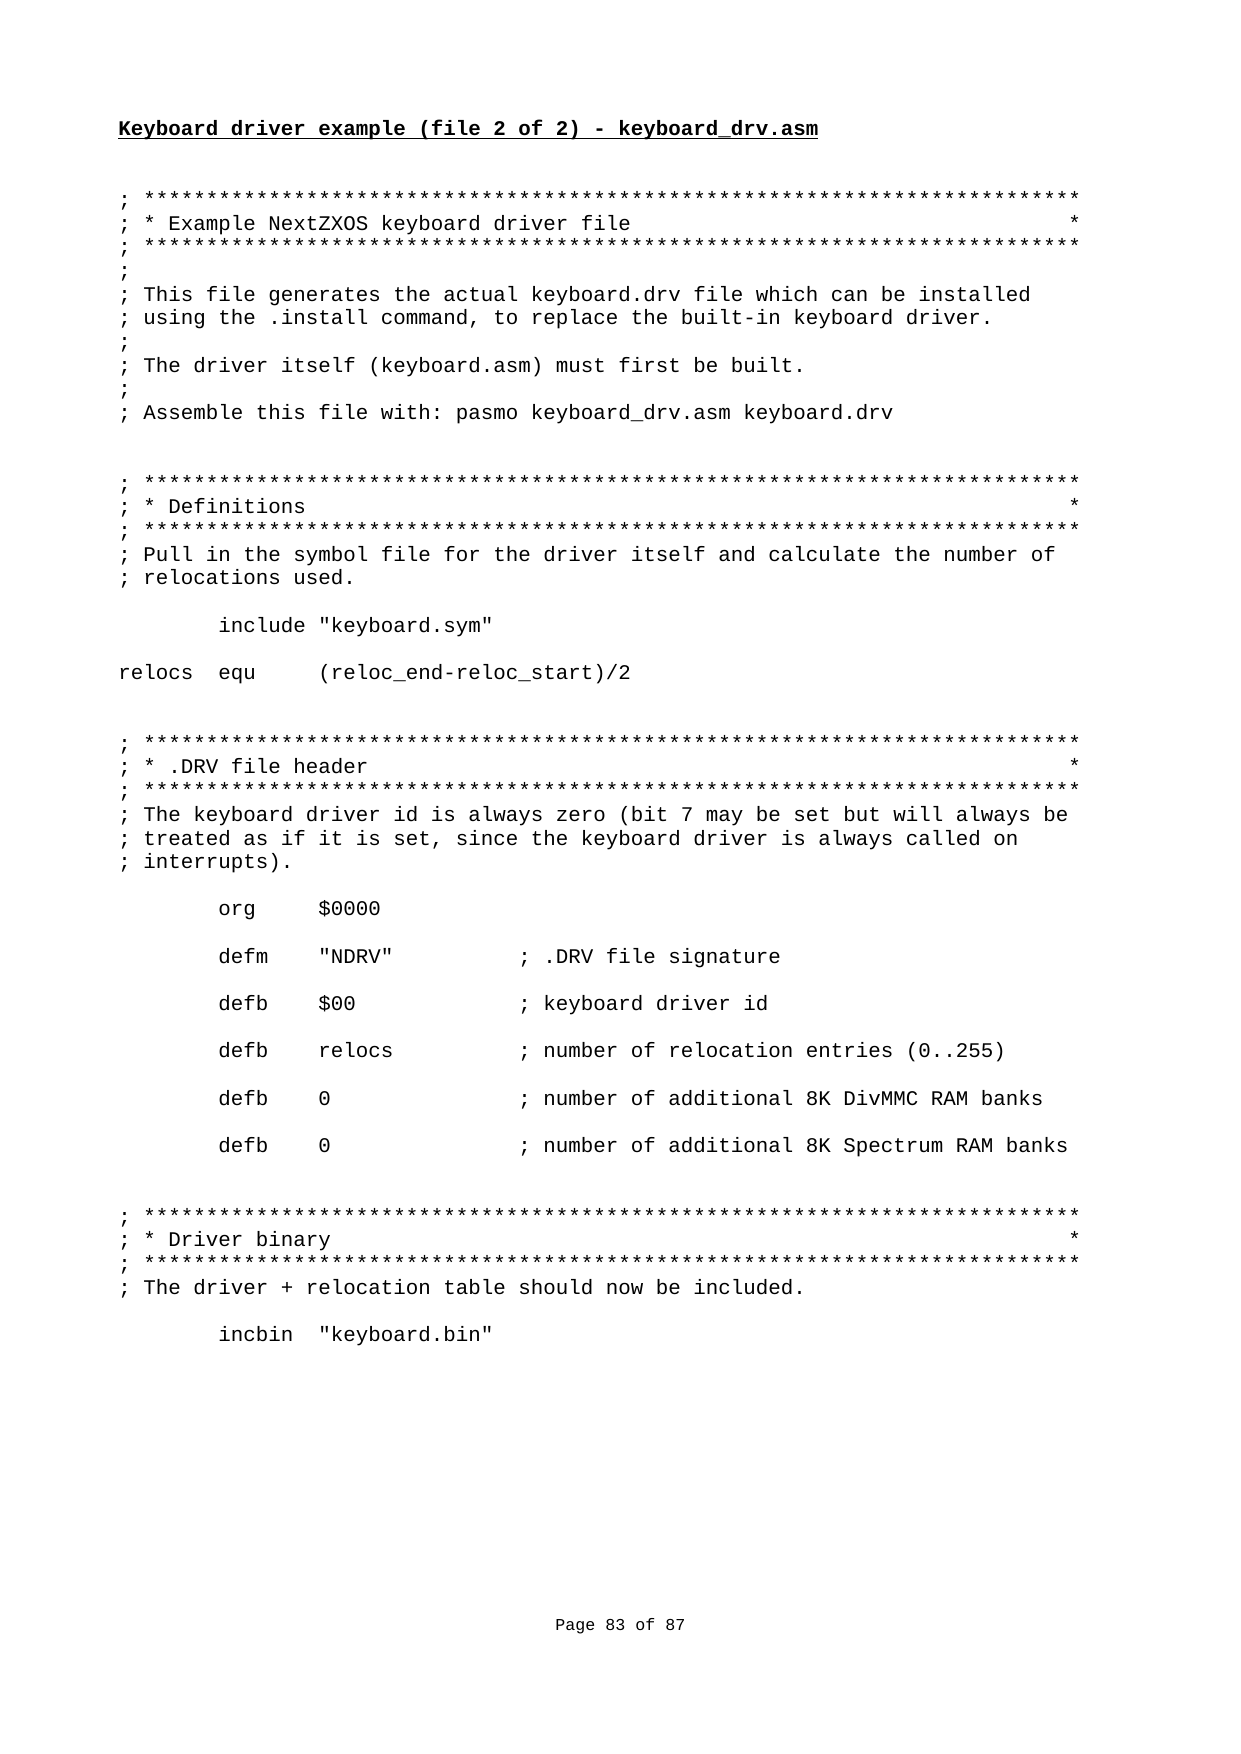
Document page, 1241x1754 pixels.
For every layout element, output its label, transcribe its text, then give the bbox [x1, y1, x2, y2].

text ; The driver + relocation table should now be included. [118, 1277, 1122, 1300]
text ; *************************************************************************** [118, 189, 1122, 213]
text ; [118, 378, 1122, 402]
text ; * Definitions * [118, 496, 1122, 520]
text defb relocs ; number of relocation entries (0..255) [118, 1040, 1122, 1064]
text include "keyboard.sym" [118, 615, 1122, 638]
text ; *************************************************************************** [118, 236, 1122, 260]
text defb $00 ; keyboard driver id [118, 993, 1122, 1017]
text ; *************************************************************************** [118, 733, 1122, 757]
text org $0000 [118, 898, 1122, 922]
text ; relocations used. [118, 567, 1122, 591]
text defm "NDRV" ; .DRV file signature [118, 946, 1122, 969]
text incbin "keyboard.bin" [118, 1324, 1122, 1348]
text ; *************************************************************************** [118, 1206, 1122, 1229]
text ; The keyboard driver id is always zero (bit 7 may be set but will always be [118, 804, 1122, 827]
text ; *************************************************************************** [118, 520, 1122, 544]
text relocs equ (reloc_end-reloc_start)/2 [118, 662, 1122, 686]
text ; [118, 260, 1122, 284]
text ; Pull in the symbol file for the driver itself and calculate the number of [118, 544, 1122, 567]
text ; *************************************************************************** [118, 1253, 1122, 1277]
text ; * Driver binary * [118, 1229, 1122, 1253]
text ; interrupts). [118, 851, 1122, 875]
text ; * .DRV file header * [118, 757, 1122, 780]
text ; *************************************************************************** [118, 780, 1122, 804]
text defb 0 ; number of additional 8K Spectrum RAM banks [118, 1135, 1122, 1158]
text ; *************************************************************************** [118, 473, 1122, 496]
text ; This file generates the actual keyboard.drv file which can be installed [118, 284, 1122, 307]
text ; using the .install command, to replace the built-in keyboard driver. [118, 307, 1122, 331]
text ; Assemble this file with: pasmo keyboard_drv.asm keyboard.drv [118, 402, 1122, 426]
text Keyboard driver example (file 2 of 2) - keyboard_drv.asm [118, 118, 1122, 142]
text ; * Example NextZXOS keyboard driver file * [118, 213, 1122, 236]
text ; [118, 331, 1122, 354]
text ; The driver itself (keyboard.asm) must first be built. [118, 354, 1122, 378]
text ; treated as if it is set, since the keyboard driver is always called on [118, 827, 1122, 851]
text defb 0 ; number of additional 8K DivMMC RAM banks [118, 1088, 1122, 1111]
